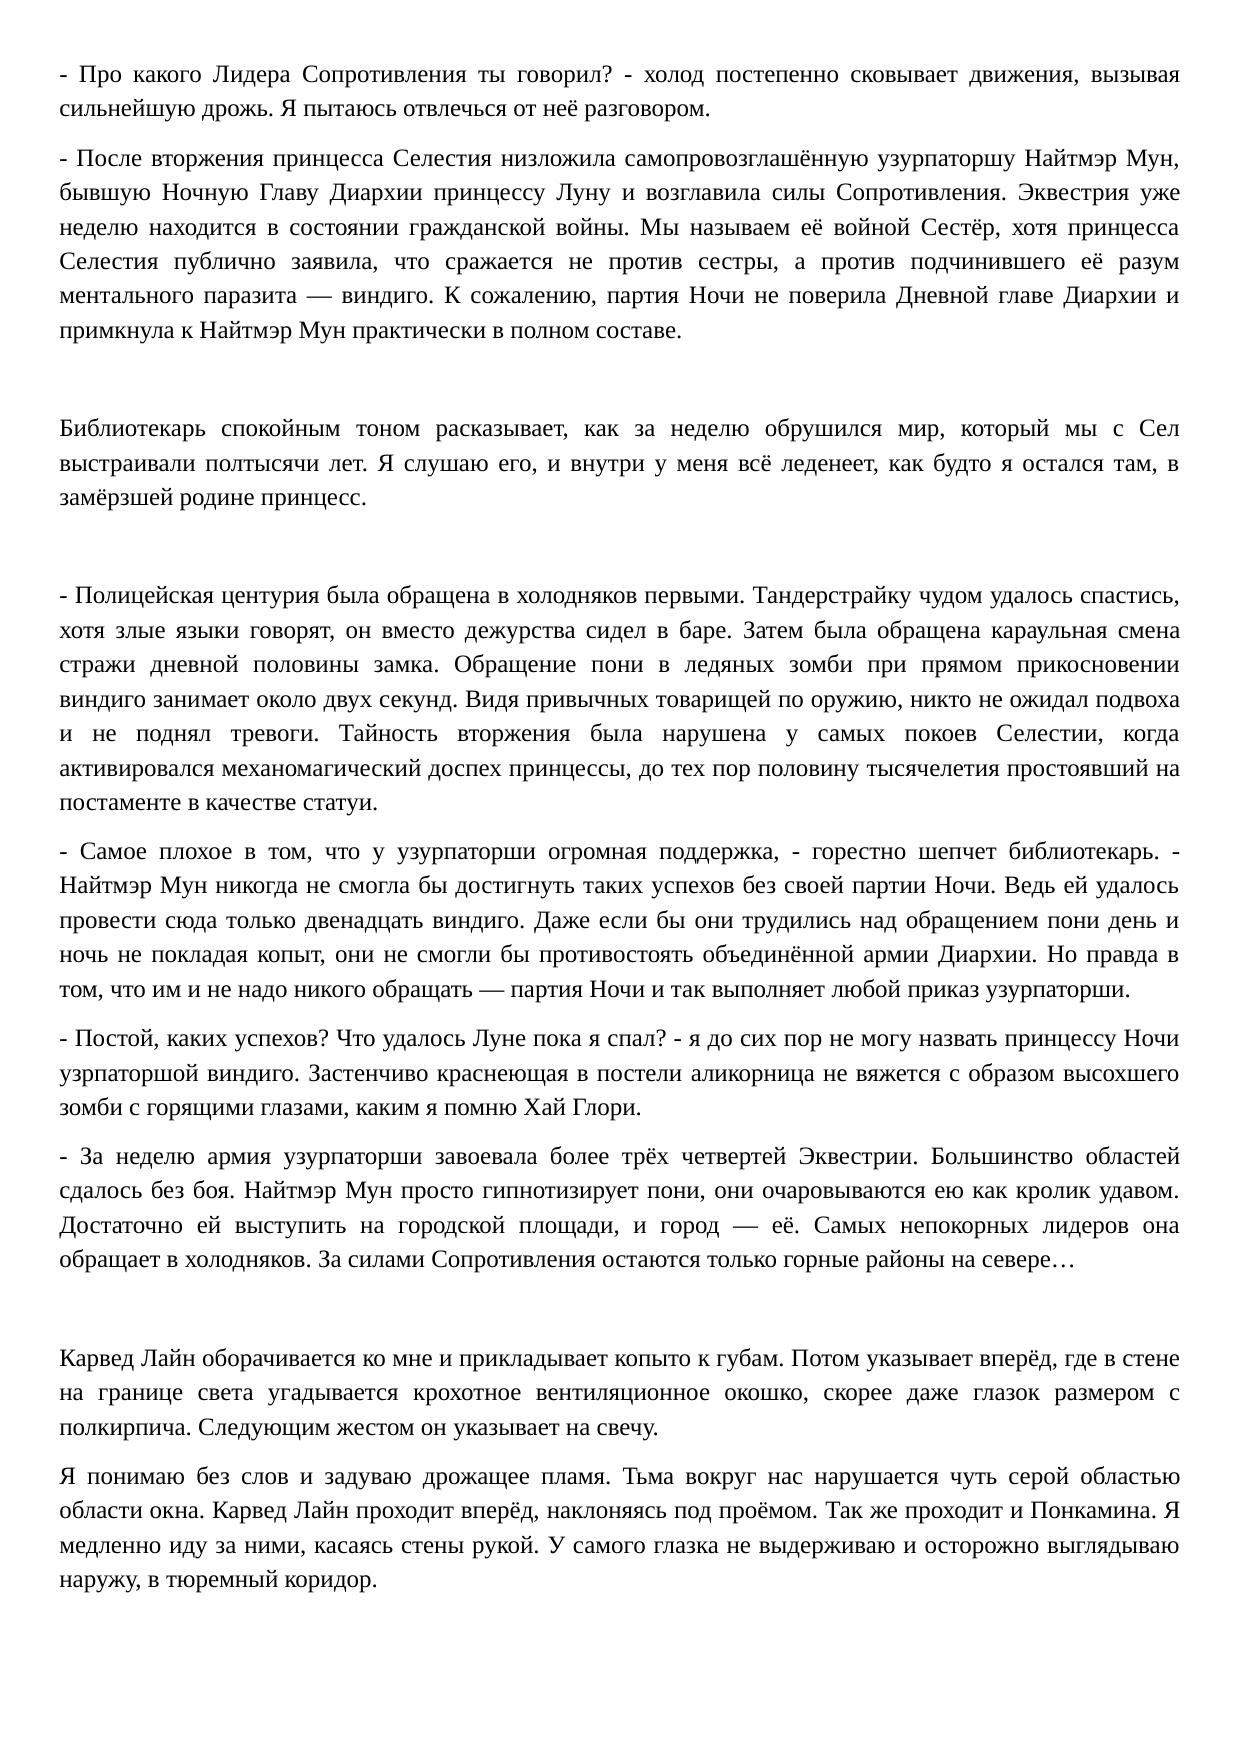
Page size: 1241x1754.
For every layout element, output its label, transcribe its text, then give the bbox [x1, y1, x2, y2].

text - После вторжения принцесса Селестия низложила самопровозглашённую узурпаторшу Найтмэр Мун, бывшую Ночную Главу Диархии принцессу Луну и возглавила силы Сопротивления. Эквестрия уже неделю находится в состоянии гражданской войны. Мы называем её войной Сестёр, хотя принцесса Селестия публично заявила, что сражается не против сестры, а против подчинившего её разум ментального паразита — виндиго. К сожалению, партия Ночи не поверила Дневной главе Диархии и примкнула к Найтмэр Мун практически в полном составе. [59, 143, 1181, 344]
text - Полицейская центурия была обращена в холодняков первыми. Тандерстрайку чудом удалось спастись, хотя злые языки говорят, он вместо дежурства сидел в баре. Затем была обращена караульная смена стражи дневной половины замка. Обращение пони в ледяных зомби при прямом прикосновении виндиго занимает около двух секунд. Видя привычных товарищей по оружию, никто не ожидал подвоха и не поднял тревоги. Тайность вторжения была нарушена у самых покоев Селестии, когда активировался механомагический доспех принцессы, до тех пор половину тысячелетия простоявший на постаменте в качестве статуи. [59, 580, 1181, 816]
text - Про какого Лидера Сопротивления ты говорил? - холод постепенно сковывает движения, вызывая сильнейшую дрожь. Я пытаюсь отвлечься от неё разговором. [59, 59, 1181, 122]
text - Самое плохое в том, что у узурпаторши огромная поддержка, - горестно шепчет библиотекарь. - Найтмэр Мун никогда не смогла бы достигнуть таких успехов без своей партии Ночи. Ведь ей удалось провести сюда только двенадцать виндиго. Даже если бы они трудились над обращением пони день и ночь не покладая копыт, они не смогли бы противостоять объединённой армии Диархии. Но правда в том, что им и не надо никого обращать — партия Ночи и так выполняет любой приказ узурпаторши. [59, 836, 1181, 1003]
text Я понимаю без слов и задуваю дрожащее пламя. Тьма вокруг нас нарушается чуть серой областью области окна. Карвед Лайн проходит вперёд, наклоняясь под проёмом. Так же проходит и Понкамина. Я медленно иду за ними, касаясь стены рукой. У самого глазка не выдерживаю и осторожно выглядываю наружу, в тюремный коридор. [59, 1461, 1181, 1593]
text - За неделю армия узурпаторши завоевала более трёх четвертей Эквестрии. Большинство областей сдалось без боя. Найтмэр Мун просто гипнотизирует пони, они очаровываются ею как кролик удавом. Достаточно ей выступить на городской площади, и город — её. Самых непокорных лидеров она обращает в холодняков. За силами Сопротивления остаются только горные районы на севере… [59, 1141, 1181, 1273]
text Библиотекарь спокойным тоном расказывает, как за неделю обрушился мир, который мы с Сел выстраивали полтысячи лет. Я слушаю его, и внутри у меня всё леденеет, как будто я остался там, в замёрзшей родине принцесс. [59, 413, 1181, 511]
text Карвед Лайн оборачивается ко мне и прикладывает копыто к губам. Потом указывает вперёд, где в стене на границе света угадывается крохотное вентиляционное окошко, скорее даже глазок размером с полкирпича. Следующим жестом он указывает на свечу. [59, 1343, 1181, 1440]
text - Постой, каких успехов? Что удалось Луне пока я спал? - я до сих пор не могу назвать принцессу Ночи узрпаторшой виндиго. Застенчиво краснеющая в постели аликорница не вяжется с образом высохшего зомби с горящими глазами, каким я помню Хай Глори. [59, 1023, 1181, 1121]
